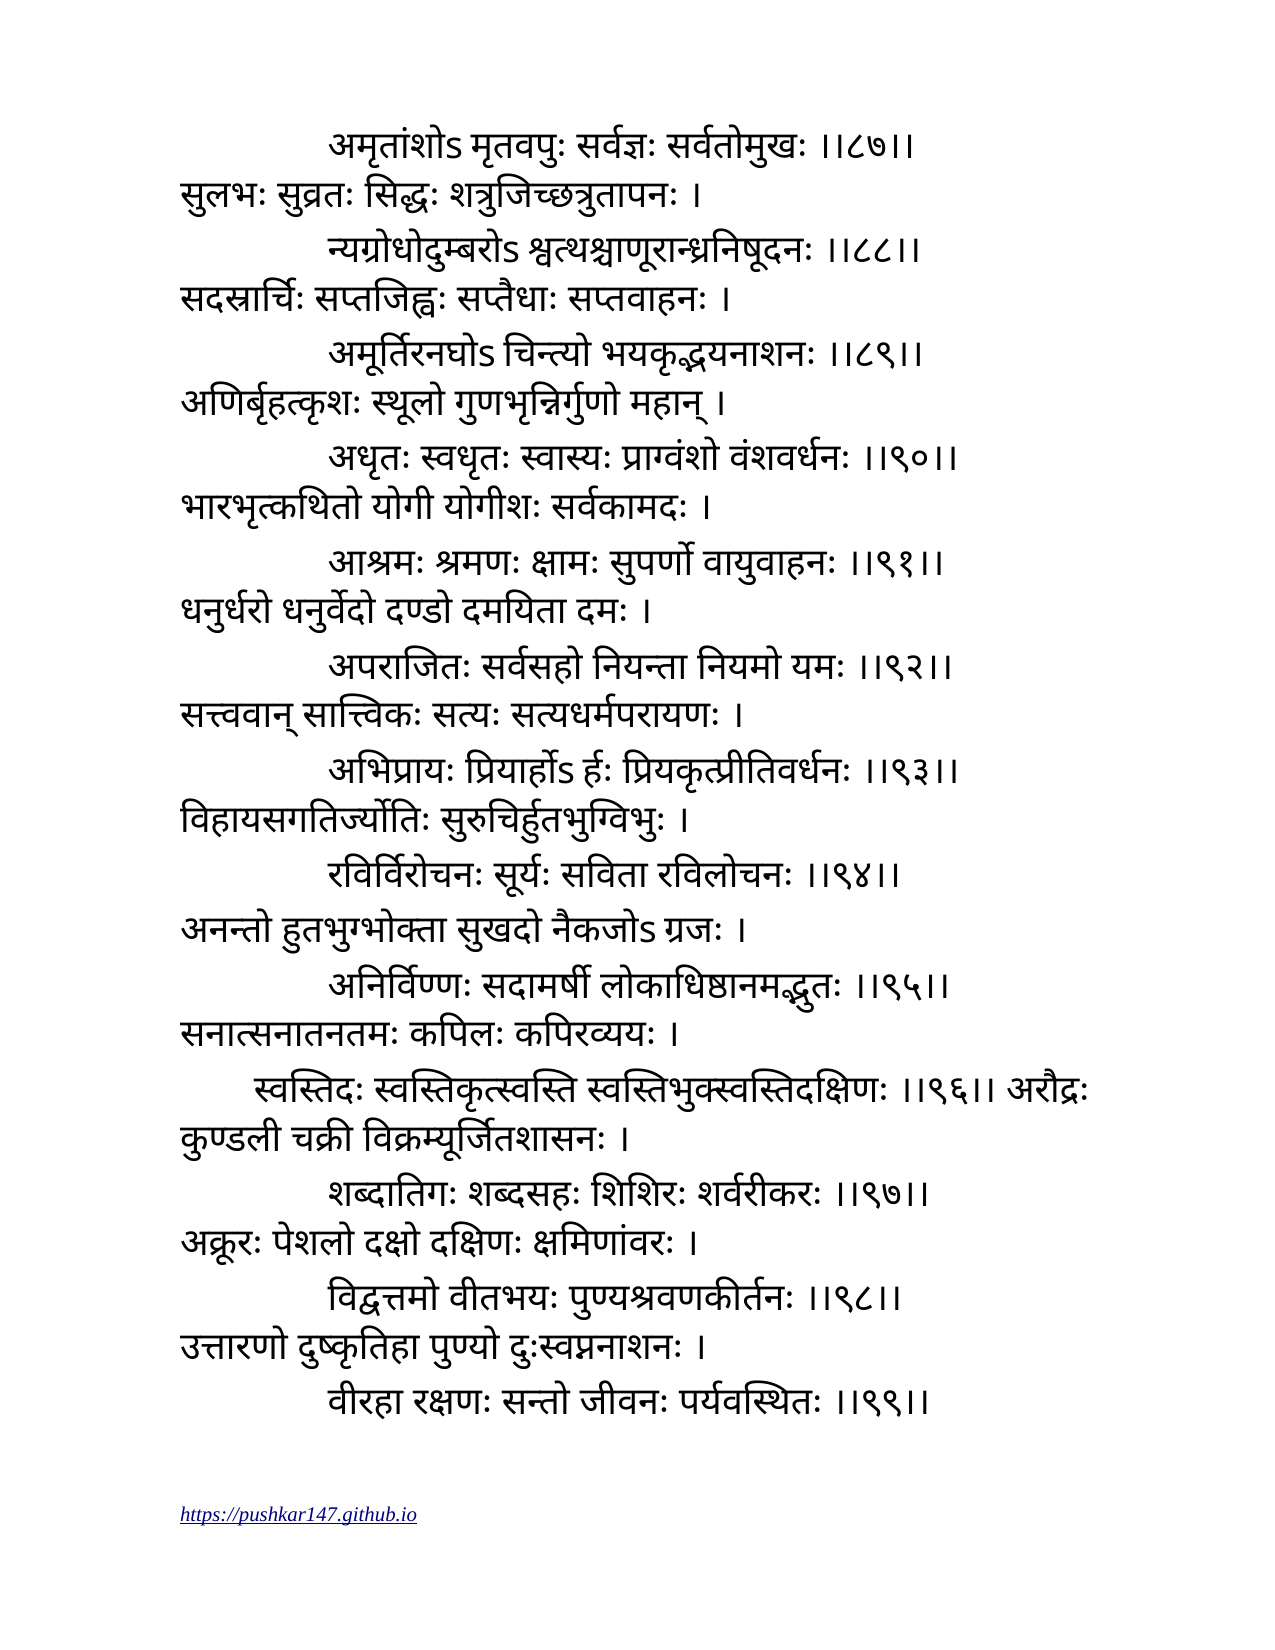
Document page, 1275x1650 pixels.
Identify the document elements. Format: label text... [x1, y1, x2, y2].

text अमृतांशोsमृतवपुः सर्वज्ञः सर्वतोमुखः ।।८७।। सुलभः सुव्रतः सिद्धः शत्रुजिच्छत्रुतापनः । न्यग्रोधोदुम्बरोsश्वत्थश्चाणूरान्ध्रनिषूदनः ।।८८।। सदस्रार्चिः सप्तजिह्वः सप्तैधाः सप्तवाहनः । अमूर्तिरनघोsचिन्त्यो भयकृद्भयनाशनः ।।८९।। अणिर्बृहत्कृशः स्थूलो गुणभृन्निर्गुणो महान् । अधृतः स्वधृतः स्वास्यः प्राग्वंशो वंशवर्धनः ।।९०।। भारभृत्कथितो योगी योगीशः सर्वकामदः । आश्रमः श्रमणः क्षामः सुपर्णो वायुवाहनः ।।९१।। धनुर्धरो धनुर्वेदो दण्डो दमयिता दमः । अपराजितः सर्वसहो नियन्ता नियमो यमः ।।९२।। सत्त्ववान् सात्त्विकः सत्यः सत्यधर्मपरायणः । अभिप्रायः प्रियार्होsर्हः प्रियकृत्प्रीतिवर्धनः ।।९३।। विहायसगतिर्ज्योतिः सुरुचिर्हुतभुग्विभुः । रविर्विरोचनः सूर्यः सविता रविलोचनः ।।९४।। अनन्तो हुतभुग्भोक्ता सुखदो नैकजोsग्रजः । अनिर्विण्णः सदामर्षी लोकाधिष्ठानमद्भुतः ।।९५।। सनात्सनातनतमः कपिलः कपिरव्ययः । स्वस्तिदः स्वस्तिकृत्स्वस्ति स्वस्तिभुक्स्वस्तिदक्षिणः ।।९६।। अरौद्रः कुण्डली चक्री विक्रम्यूर्जितशासनः । शब्दातिगः शब्दसहः शिशिरः शर्वरीकरः ।।९७।। अक्रूरः पेशलो दक्षो दक्षिणः क्षमिणांवरः । विद्वत्तमो वीतभयः पुण्यश्रवणकीर्तनः ।।९८।। उत्तारणो दुष्कृतिहा पुण्यो दुःस्वप्ननाशनः । वीरहा रक्षणः सन्तो जीवनः पर्यवस्थितः ।।९९।। [180, 118, 1160, 1430]
